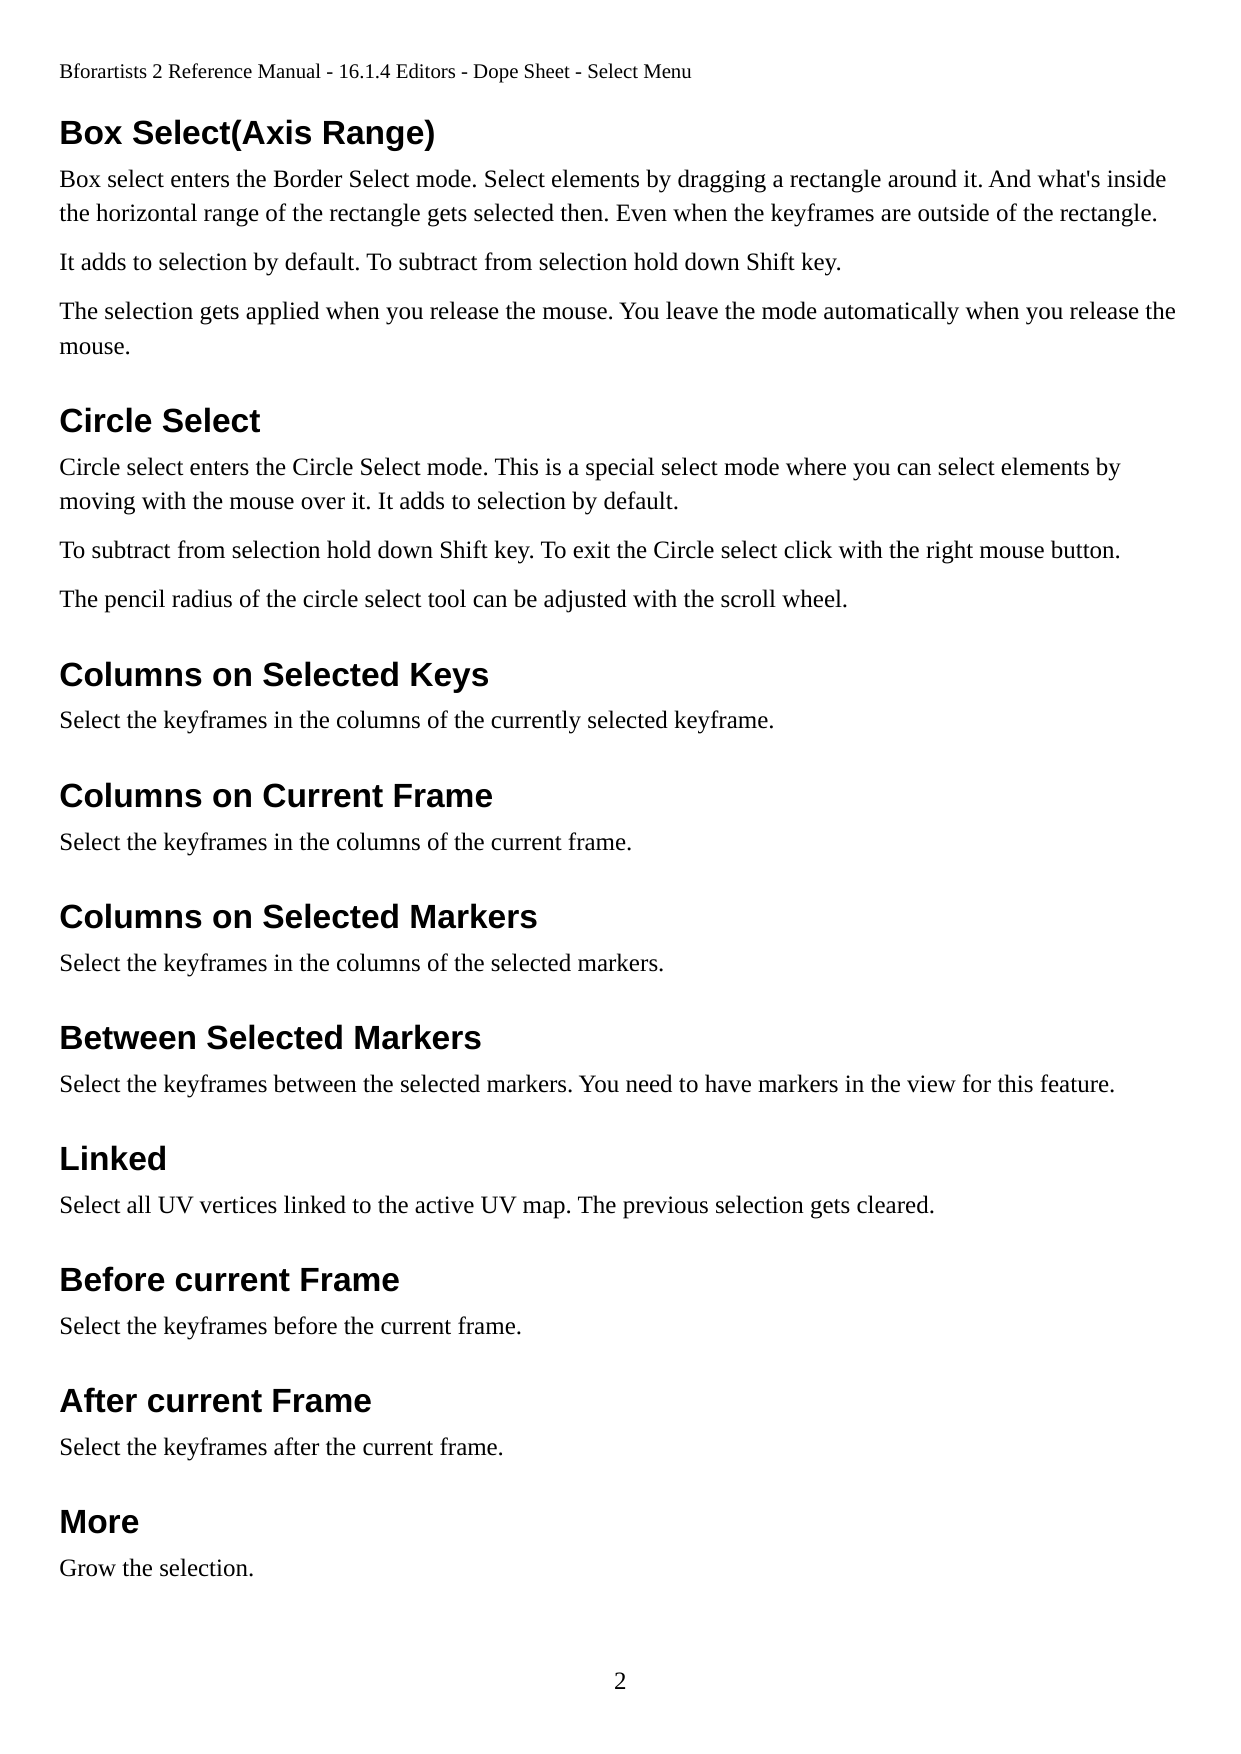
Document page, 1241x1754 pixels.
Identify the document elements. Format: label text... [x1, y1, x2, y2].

text Select the keyframes after the current frame. [59, 1432, 1181, 1461]
text Box select enters the Border Select mode. Select elements by dragging a rectangle around it. And what's inside the horizontal range of the rectangle gets selected then. Even when the keyframes are outside of the rectangle. [59, 164, 1181, 227]
text Select the keyframes in the columns of the currently selected keyframe. [59, 706, 1181, 734]
text It adds to selection by default. To subtract from selection hold down Shift key. [59, 247, 1181, 276]
text Select the keyframes between the selected markers. You need to have markers in the view for this feature. [59, 1069, 1181, 1097]
text Select the keyframes in the columns of the selected markers. [59, 948, 1181, 976]
text Circle select enters the Circle Select mode. This is a special select mode where you can select elements by moving with the mouse over it. It adds to selection by default. [59, 452, 1181, 515]
subtitle Between Selected Markers [59, 1017, 1181, 1056]
text The selection gets applied when you release the mouse. You leave the mode automatically when you release the mouse. [59, 296, 1181, 359]
subtitle After current Frame [59, 1381, 1181, 1419]
subtitle Linked [59, 1138, 1181, 1177]
text The pencil radius of the circle select tool can be adjusted with the scroll wheel. [59, 584, 1181, 613]
subtitle Columns on Selected Markers [59, 896, 1181, 935]
text Grow the selection. [59, 1553, 1181, 1582]
text To subtract from selection hold down Shift key. To exit the Circle select click with the right mouse button. [59, 535, 1181, 564]
subtitle More [59, 1502, 1181, 1540]
text Select the keyframes in the columns of the current frame. [59, 827, 1181, 855]
text Select the keyframes before the current frame. [59, 1311, 1181, 1339]
text Select all UV vertices linked to the active UV map. The previous selection gets cleared. [59, 1190, 1181, 1218]
subtitle Columns on Selected Keys [59, 654, 1181, 693]
subtitle Box Select(Axis Range) [59, 113, 1181, 151]
subtitle Columns on Current Frame [59, 775, 1181, 814]
subtitle Circle Select [59, 401, 1181, 439]
subtitle Before current Frame [59, 1259, 1181, 1298]
